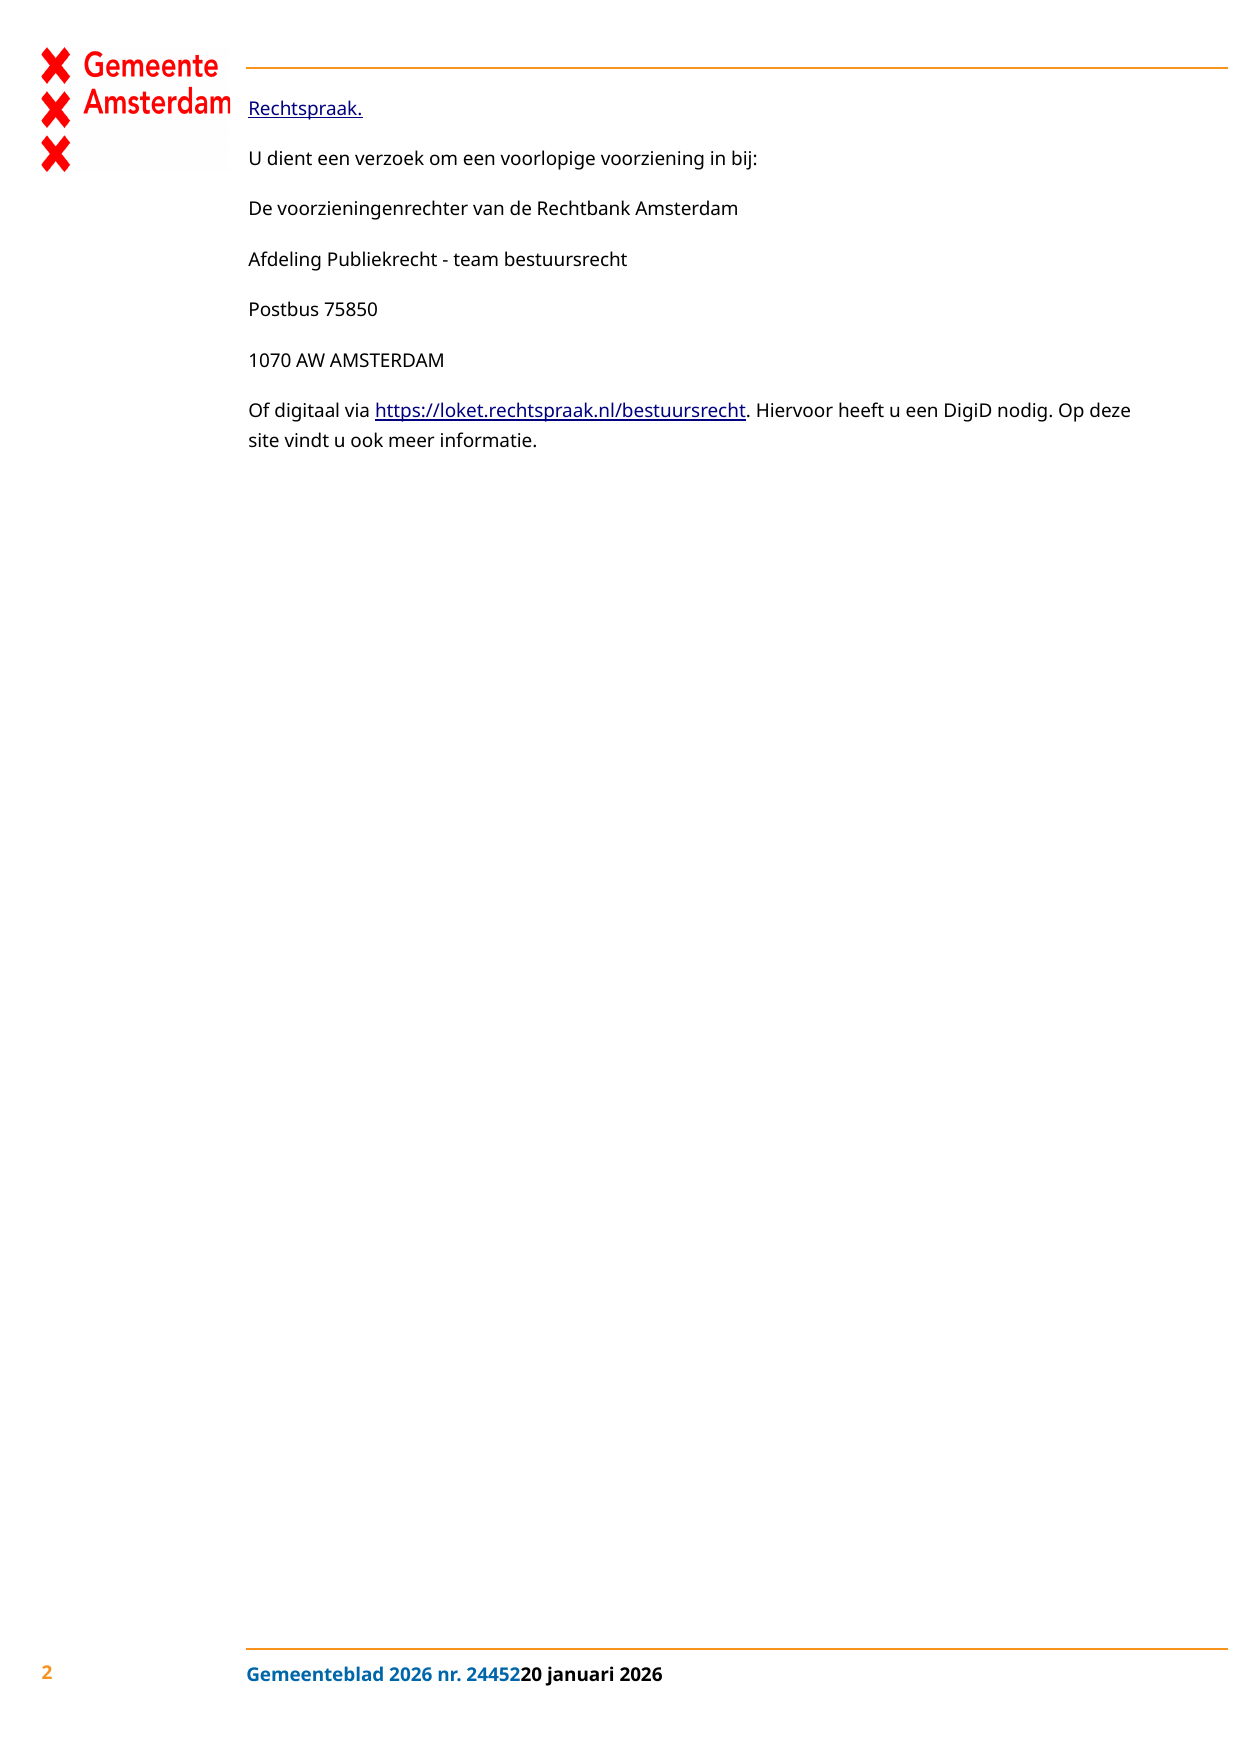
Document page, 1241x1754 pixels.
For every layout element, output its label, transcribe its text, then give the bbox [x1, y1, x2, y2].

text Postbus 75850 [248, 296, 1152, 322]
text 1070 AW AMSTERDAM [248, 347, 1152, 373]
text De voorzieningenrechter van de Rechtbank Amsterdam [248, 196, 1152, 221]
picture [41, 47, 231, 172]
text Rechtspraak. [248, 95, 1152, 121]
text Of digitaal via https://loket.rechtspraak.nl/bestuursrecht. Hiervoor heeft u een DigiD nodig. Op deze site vindt u ook meer informatie. [248, 397, 1152, 453]
text Afdeling Publiekrecht - team bestuursrecht [248, 246, 1152, 272]
text U dient een verzoek om een voorlopige voorziening in bij: [248, 145, 1152, 171]
